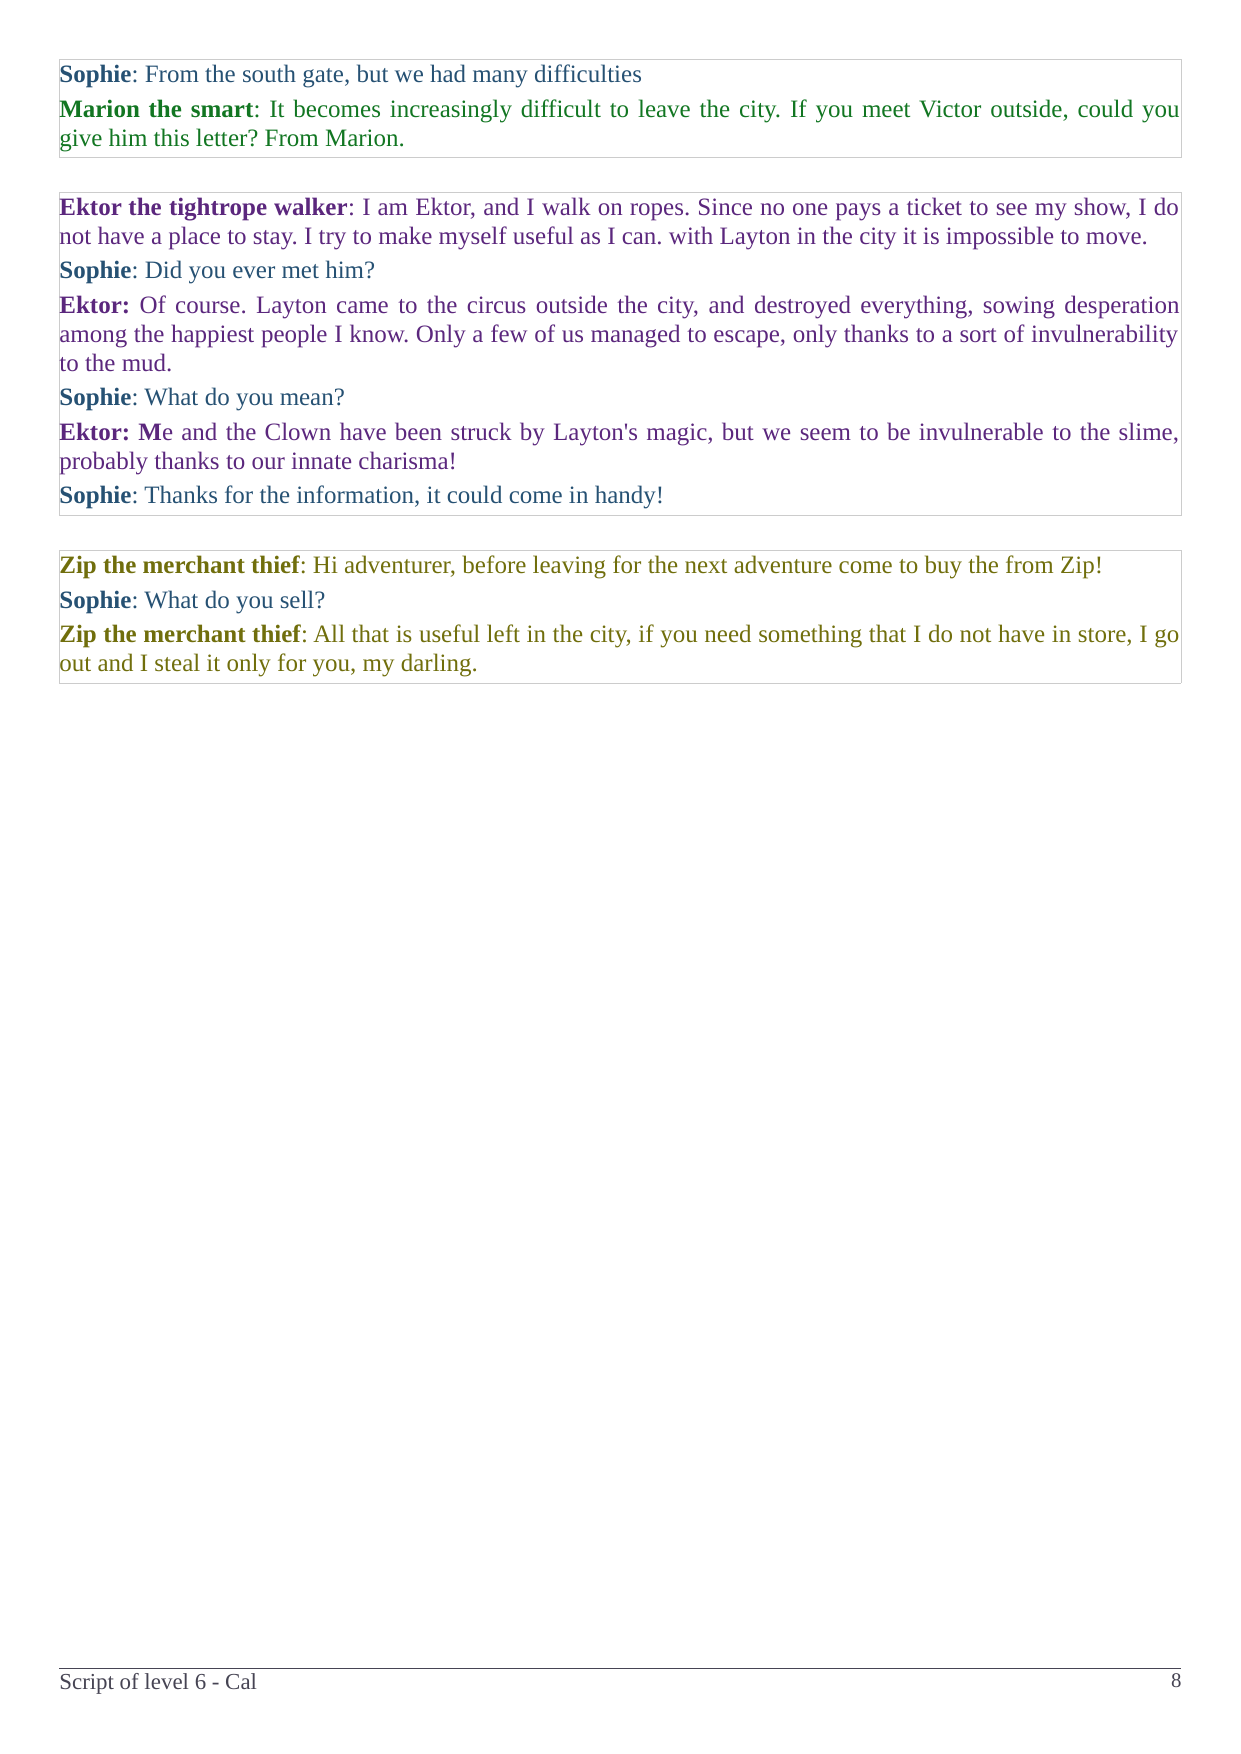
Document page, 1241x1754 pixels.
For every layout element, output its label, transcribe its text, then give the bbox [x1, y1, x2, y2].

table_header Zip the merchant thief: Hi adventurer, before leaving for the next adventure come to buy the from Zip! Sophie: What do you sell? Zip the merchant thief: All that is useful left in the city, if you need something that I do not have in store, I go out and I steal it only for you, my darling. [60, 551, 1181, 683]
table_header Ektor the tightrope walker: I am Ektor, and I walk on ropes. Since no one pays a ticket to see my show, I do not have a place to stay. I try to make myself useful as I can. with Layton in the city it is impossible to move. Sophie: Did you ever met him? Ektor: Of course. Layton came to the circus outside the city, and destroyed everything, sowing desperation among the happiest people I know. Only a few of us managed to escape, only thanks to a sort of invulnerability to the mud. Sophie: What do you mean? Ektor: Me and the Clown have been struck by Layton's magic, but we seem to be invulnerable to the slime, probably thanks to our innate charisma! Sophie: Thanks for the information, it could come in handy! [60, 193, 1181, 515]
table_header Sophie: From the south gate, but we had many difficulties Marion the smart: It becomes increasingly difficult to leave the city. If you meet Victor outside, could you give him this letter? From Marion. [60, 60, 1181, 157]
